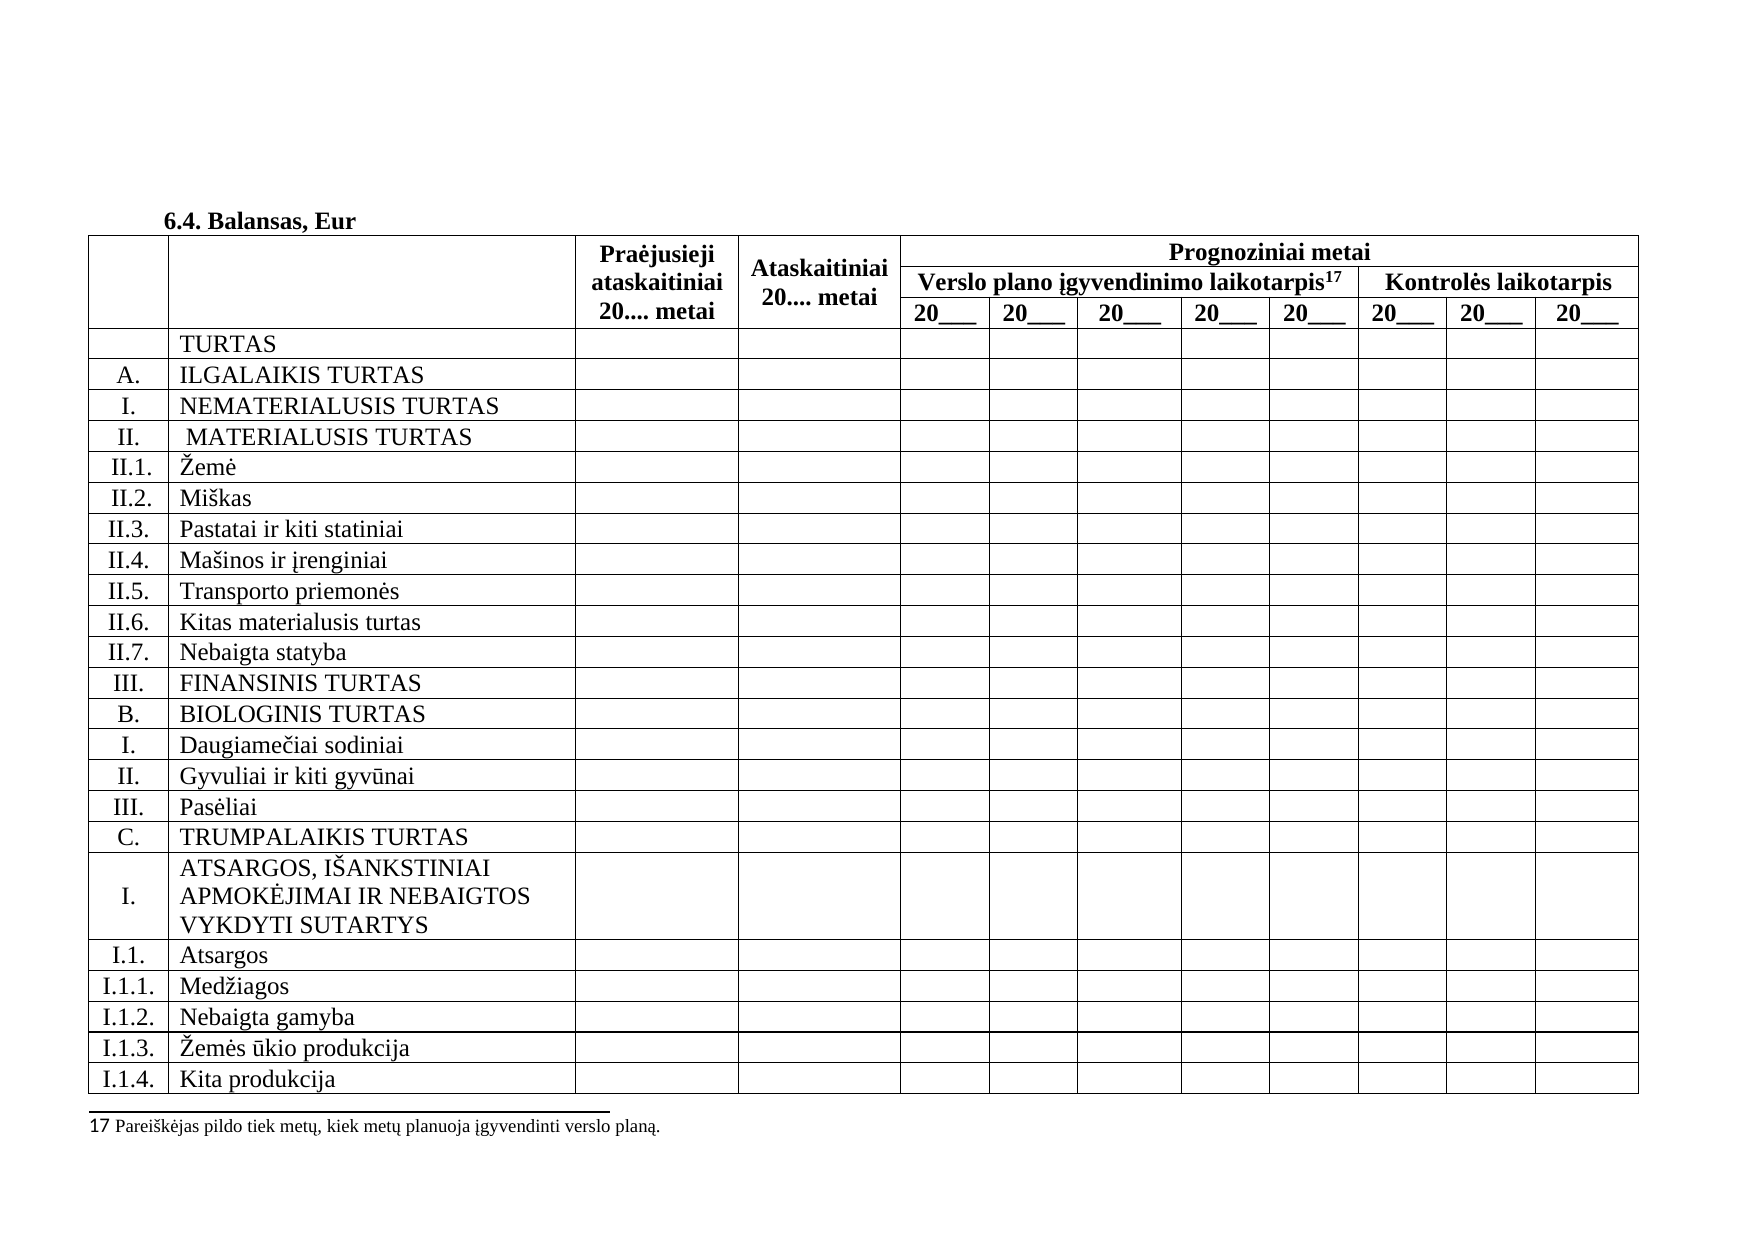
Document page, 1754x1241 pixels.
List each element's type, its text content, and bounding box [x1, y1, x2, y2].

table_cell [739, 1002, 900, 1031]
table_cell [1536, 699, 1638, 728]
table_cell [1359, 359, 1446, 389]
table_cell [901, 606, 989, 636]
table_cell [1270, 575, 1358, 605]
table_cell 20___ [1182, 298, 1269, 327]
table_cell [1359, 791, 1446, 821]
table_cell [1182, 514, 1269, 543]
table_cell [1447, 791, 1535, 821]
table_cell [1536, 668, 1638, 697]
table_cell [1182, 853, 1269, 939]
table_header [169, 236, 575, 327]
table_cell [739, 822, 900, 852]
table_cell [1078, 483, 1181, 512]
table_cell [1078, 606, 1181, 636]
table_cell [1078, 668, 1181, 697]
table_cell [990, 822, 1077, 852]
table_cell 20___ [1078, 298, 1181, 327]
table_cell [901, 637, 989, 667]
table_cell [576, 822, 738, 852]
table_cell I. [89, 853, 168, 939]
table_cell [1182, 329, 1269, 358]
table_cell [1182, 421, 1269, 451]
table_cell Gyvuliai ir kiti gyvūnai [169, 760, 575, 790]
table_cell II.4. [89, 544, 168, 574]
table_cell [1078, 575, 1181, 605]
table_cell [1078, 971, 1181, 1001]
table_cell [990, 421, 1077, 451]
table_cell [1447, 699, 1535, 728]
table_cell II.3. [89, 514, 168, 543]
table_cell [1078, 544, 1181, 574]
table_cell [1447, 1002, 1535, 1031]
table_cell [1447, 760, 1535, 790]
table_cell [1270, 729, 1358, 759]
table_cell [1536, 421, 1638, 451]
table_cell [901, 544, 989, 574]
table_cell [1536, 822, 1638, 852]
table_cell [990, 791, 1077, 821]
table_cell [739, 940, 900, 970]
table_cell 20___ [1447, 298, 1535, 327]
table_cell [576, 729, 738, 759]
table_cell [1078, 1063, 1181, 1093]
table_cell [1359, 1033, 1446, 1062]
table_cell [1078, 329, 1181, 358]
table_cell [1447, 544, 1535, 574]
table_cell [1536, 1002, 1638, 1031]
table_cell [990, 760, 1077, 790]
table_cell [1078, 421, 1181, 451]
table_cell [739, 760, 900, 790]
table_cell [1359, 329, 1446, 358]
table_cell [576, 575, 738, 605]
table_cell [739, 514, 900, 543]
table_header Ataskaitiniai 20.... metai [739, 236, 900, 327]
table_cell [1078, 1002, 1181, 1031]
table_cell [990, 1063, 1077, 1093]
table_cell [1359, 1063, 1446, 1093]
table_cell [1270, 760, 1358, 790]
table_cell [901, 359, 989, 389]
table_cell [576, 699, 738, 728]
table_cell [739, 359, 900, 389]
table_cell [1270, 359, 1358, 389]
table_cell [1078, 853, 1181, 939]
table_cell [1447, 575, 1535, 605]
table_cell Pasėliai [169, 791, 575, 821]
table_cell II.1. [89, 452, 168, 482]
table_cell [739, 483, 900, 512]
table_cell [1359, 971, 1446, 1001]
table_cell [1359, 483, 1446, 512]
table_cell [1447, 452, 1535, 482]
table_cell [901, 390, 989, 420]
table_cell [901, 760, 989, 790]
table_cell [576, 971, 738, 1001]
table_cell Medžiagos [169, 971, 575, 1001]
table_cell [1270, 483, 1358, 512]
table_cell [901, 791, 989, 821]
table_cell Kontrolės laikotarpis [1359, 267, 1638, 297]
table_cell Kita produkcija [169, 1063, 575, 1093]
table_cell [576, 760, 738, 790]
table_cell [739, 668, 900, 697]
table_cell [1447, 729, 1535, 759]
table_cell [576, 544, 738, 574]
table_cell [1447, 514, 1535, 543]
table_cell [1078, 1033, 1181, 1062]
table_cell [739, 637, 900, 667]
text 6.4. Balansas, Eur [89, 206, 1665, 235]
table_cell [1447, 822, 1535, 852]
table_cell [739, 853, 900, 939]
table_cell [901, 822, 989, 852]
table_cell Žemė [169, 452, 575, 482]
table_cell [576, 637, 738, 667]
table_header Praėjusieji ataskaitiniai 20.... metai [576, 236, 738, 327]
table_cell [739, 390, 900, 420]
table_cell I. [89, 729, 168, 759]
table_cell [1270, 544, 1358, 574]
table_cell [1536, 390, 1638, 420]
table_cell [1359, 699, 1446, 728]
table_cell [1447, 483, 1535, 512]
table_cell [576, 1033, 738, 1062]
table_cell [739, 421, 900, 451]
table_cell 20___ [1270, 298, 1358, 327]
table_cell [576, 668, 738, 697]
table_cell [901, 668, 989, 697]
table_cell [1447, 853, 1535, 939]
table_cell [739, 575, 900, 605]
table_cell [1270, 452, 1358, 482]
table_cell [1182, 940, 1269, 970]
table_cell [576, 853, 738, 939]
table_cell [1078, 452, 1181, 482]
table_cell ATSARGOS, IŠANKSTINIAI APMOKĖJIMAI IR NEBAIGTOS VYKDYTI SUTARTYS [169, 853, 575, 939]
table_cell 20___ [990, 298, 1077, 327]
table_cell [739, 971, 900, 1001]
table_cell [1078, 791, 1181, 821]
table_cell [576, 329, 738, 358]
table_cell [1359, 1002, 1446, 1031]
table_cell [1078, 760, 1181, 790]
table_cell [1182, 1033, 1269, 1062]
table_cell I.1.4. [89, 1063, 168, 1093]
table_cell ILGALAIKIS TURTAS [169, 359, 575, 389]
table_cell [990, 575, 1077, 605]
table_cell [1270, 668, 1358, 697]
table_cell [990, 606, 1077, 636]
table_cell [576, 940, 738, 970]
table_cell II.7. [89, 637, 168, 667]
table_cell III. [89, 668, 168, 697]
table_cell [1182, 575, 1269, 605]
table_cell Kitas materialusis turtas [169, 606, 575, 636]
table_cell Atsargos [169, 940, 575, 970]
table_cell [1536, 606, 1638, 636]
table_cell [1182, 1002, 1269, 1031]
table_cell 20___ [1536, 298, 1638, 327]
table_cell [901, 699, 989, 728]
table_cell [990, 699, 1077, 728]
table_cell I.1.1. [89, 971, 168, 1001]
table_cell [1270, 940, 1358, 970]
table_cell [901, 421, 989, 451]
table_cell [1359, 940, 1446, 970]
table_cell [1359, 853, 1446, 939]
table_cell [739, 1033, 900, 1062]
table_cell FINANSINIS TURTAS [169, 668, 575, 697]
table_cell [1359, 390, 1446, 420]
table_header [89, 236, 168, 327]
table_cell [1182, 606, 1269, 636]
table_cell [576, 421, 738, 451]
table_cell [1359, 668, 1446, 697]
table_cell [1270, 329, 1358, 358]
table_cell [1359, 606, 1446, 636]
table_cell 20___ [901, 298, 989, 327]
table_cell [739, 1063, 900, 1093]
table_cell [1270, 1002, 1358, 1031]
table_cell [1536, 760, 1638, 790]
table_cell [1270, 390, 1358, 420]
table_cell [1078, 699, 1181, 728]
table_cell [990, 853, 1077, 939]
table_cell [1182, 483, 1269, 512]
table_cell [990, 359, 1077, 389]
table_cell [1182, 390, 1269, 420]
table_cell [1270, 421, 1358, 451]
table_cell [1359, 452, 1446, 482]
table_cell [990, 637, 1077, 667]
table_cell II.2. [89, 483, 168, 512]
table_cell [901, 575, 989, 605]
table_cell [990, 668, 1077, 697]
table_cell [739, 544, 900, 574]
table_cell Mašinos ir įrenginiai [169, 544, 575, 574]
table_cell [1447, 606, 1535, 636]
table_cell [990, 514, 1077, 543]
table_cell [1359, 544, 1446, 574]
table_cell [990, 544, 1077, 574]
table_cell [1536, 791, 1638, 821]
table_cell [1536, 544, 1638, 574]
table_cell I.1.3. [89, 1033, 168, 1062]
table_cell A. [89, 359, 168, 389]
table_cell [1536, 971, 1638, 1001]
table_cell [89, 329, 168, 358]
table_cell [1359, 514, 1446, 543]
table_cell [901, 483, 989, 512]
table_cell [1447, 329, 1535, 358]
table_cell [1536, 483, 1638, 512]
table_cell III. [89, 791, 168, 821]
table_cell [901, 1063, 989, 1093]
table_cell MATERIALUSIS TURTAS [169, 421, 575, 451]
table_cell Nebaigta gamyba [169, 1002, 575, 1031]
table_cell [1536, 940, 1638, 970]
table_cell [1270, 699, 1358, 728]
table_cell [576, 791, 738, 821]
table_cell [1182, 760, 1269, 790]
table_cell [576, 390, 738, 420]
table_cell [1447, 359, 1535, 389]
table_cell [1270, 853, 1358, 939]
table_cell [1447, 940, 1535, 970]
table_cell Pastatai ir kiti statiniai [169, 514, 575, 543]
table_cell II.6. [89, 606, 168, 636]
table_cell [990, 452, 1077, 482]
table_cell [576, 1063, 738, 1093]
table_cell [1270, 1063, 1358, 1093]
table_cell [1182, 637, 1269, 667]
table_cell [1270, 791, 1358, 821]
table_cell [576, 606, 738, 636]
table_cell [1447, 1033, 1535, 1062]
table_cell [901, 940, 989, 970]
table_cell Nebaigta statyba [169, 637, 575, 667]
table_cell [1536, 853, 1638, 939]
table_cell [1447, 971, 1535, 1001]
table_cell [1182, 359, 1269, 389]
table_cell [1078, 637, 1181, 667]
table_cell BIOLOGINIS TURTAS [169, 699, 575, 728]
table_cell [1182, 791, 1269, 821]
table_cell [990, 940, 1077, 970]
table_cell [1447, 668, 1535, 697]
table_cell [1270, 514, 1358, 543]
table_cell [1536, 637, 1638, 667]
table_cell [1447, 1063, 1535, 1093]
table_cell [1447, 637, 1535, 667]
table_cell [1182, 699, 1269, 728]
table_cell [1078, 514, 1181, 543]
table_cell [1270, 822, 1358, 852]
table_cell [1359, 822, 1446, 852]
table_cell Transporto priemonės [169, 575, 575, 605]
table_cell II. [89, 760, 168, 790]
table_cell [576, 359, 738, 389]
table_cell [739, 729, 900, 759]
table_cell [1182, 971, 1269, 1001]
table_cell [1447, 390, 1535, 420]
table_cell [901, 329, 989, 358]
table_cell [1359, 637, 1446, 667]
table_cell [901, 452, 989, 482]
table_cell [1447, 421, 1535, 451]
table_cell [739, 699, 900, 728]
table_cell [1359, 575, 1446, 605]
table_cell NEMATERIALUSIS TURTAS [169, 390, 575, 420]
table_cell [1536, 729, 1638, 759]
table_cell [739, 329, 900, 358]
table_cell [1270, 637, 1358, 667]
table_cell [901, 853, 989, 939]
table_cell [576, 1002, 738, 1031]
table_cell [1182, 544, 1269, 574]
table_cell [576, 514, 738, 543]
table_cell [1182, 729, 1269, 759]
table_cell I. [89, 390, 168, 420]
table_cell [1182, 1063, 1269, 1093]
table_cell [990, 729, 1077, 759]
table_cell [739, 452, 900, 482]
table_cell [1182, 822, 1269, 852]
table_cell TURTAS [169, 329, 575, 358]
table_cell [901, 514, 989, 543]
table_cell [901, 1002, 989, 1031]
table_cell [1536, 359, 1638, 389]
table_cell [1270, 971, 1358, 1001]
table_cell [1536, 329, 1638, 358]
table_cell [576, 483, 738, 512]
table_cell [901, 1033, 989, 1062]
table_cell II. [89, 421, 168, 451]
table_cell B. [89, 699, 168, 728]
table_cell [1359, 729, 1446, 759]
table_cell [1182, 668, 1269, 697]
table_header Prognoziniai metai [901, 236, 1638, 266]
table_cell Daugiamečiai sodiniai [169, 729, 575, 759]
table_cell [576, 452, 738, 482]
table_cell [1359, 421, 1446, 451]
table_cell [1078, 359, 1181, 389]
table_cell [1078, 729, 1181, 759]
table_cell [990, 483, 1077, 512]
table_cell [739, 606, 900, 636]
table_cell Žemės ūkio produkcija [169, 1033, 575, 1062]
table_cell [1182, 452, 1269, 482]
table_cell [1078, 822, 1181, 852]
table_cell [1536, 452, 1638, 482]
table_cell [1078, 390, 1181, 420]
table_cell [1536, 575, 1638, 605]
table_cell [739, 791, 900, 821]
table_cell [1536, 1063, 1638, 1093]
table_cell I.1.2. [89, 1002, 168, 1031]
table_cell Miškas [169, 483, 575, 512]
table_cell [1270, 1033, 1358, 1062]
table_cell TRUMPALAIKIS TURTAS [169, 822, 575, 852]
table_cell [990, 971, 1077, 1001]
table_cell [901, 971, 989, 1001]
table_cell 20___ [1359, 298, 1446, 327]
table_cell [1270, 606, 1358, 636]
table_cell I.1. [89, 940, 168, 970]
table_cell [990, 390, 1077, 420]
table_cell [990, 1033, 1077, 1062]
table_cell [1536, 514, 1638, 543]
table_cell [1078, 940, 1181, 970]
table_cell [1536, 1033, 1638, 1062]
table_cell [990, 329, 1077, 358]
table_cell Verslo plano įgyvendinimo laikotarpis [901, 267, 1358, 297]
table_cell C. [89, 822, 168, 852]
table_cell II.5. [89, 575, 168, 605]
table_cell [901, 729, 989, 759]
table_cell [990, 1002, 1077, 1031]
table_cell [1359, 760, 1446, 790]
